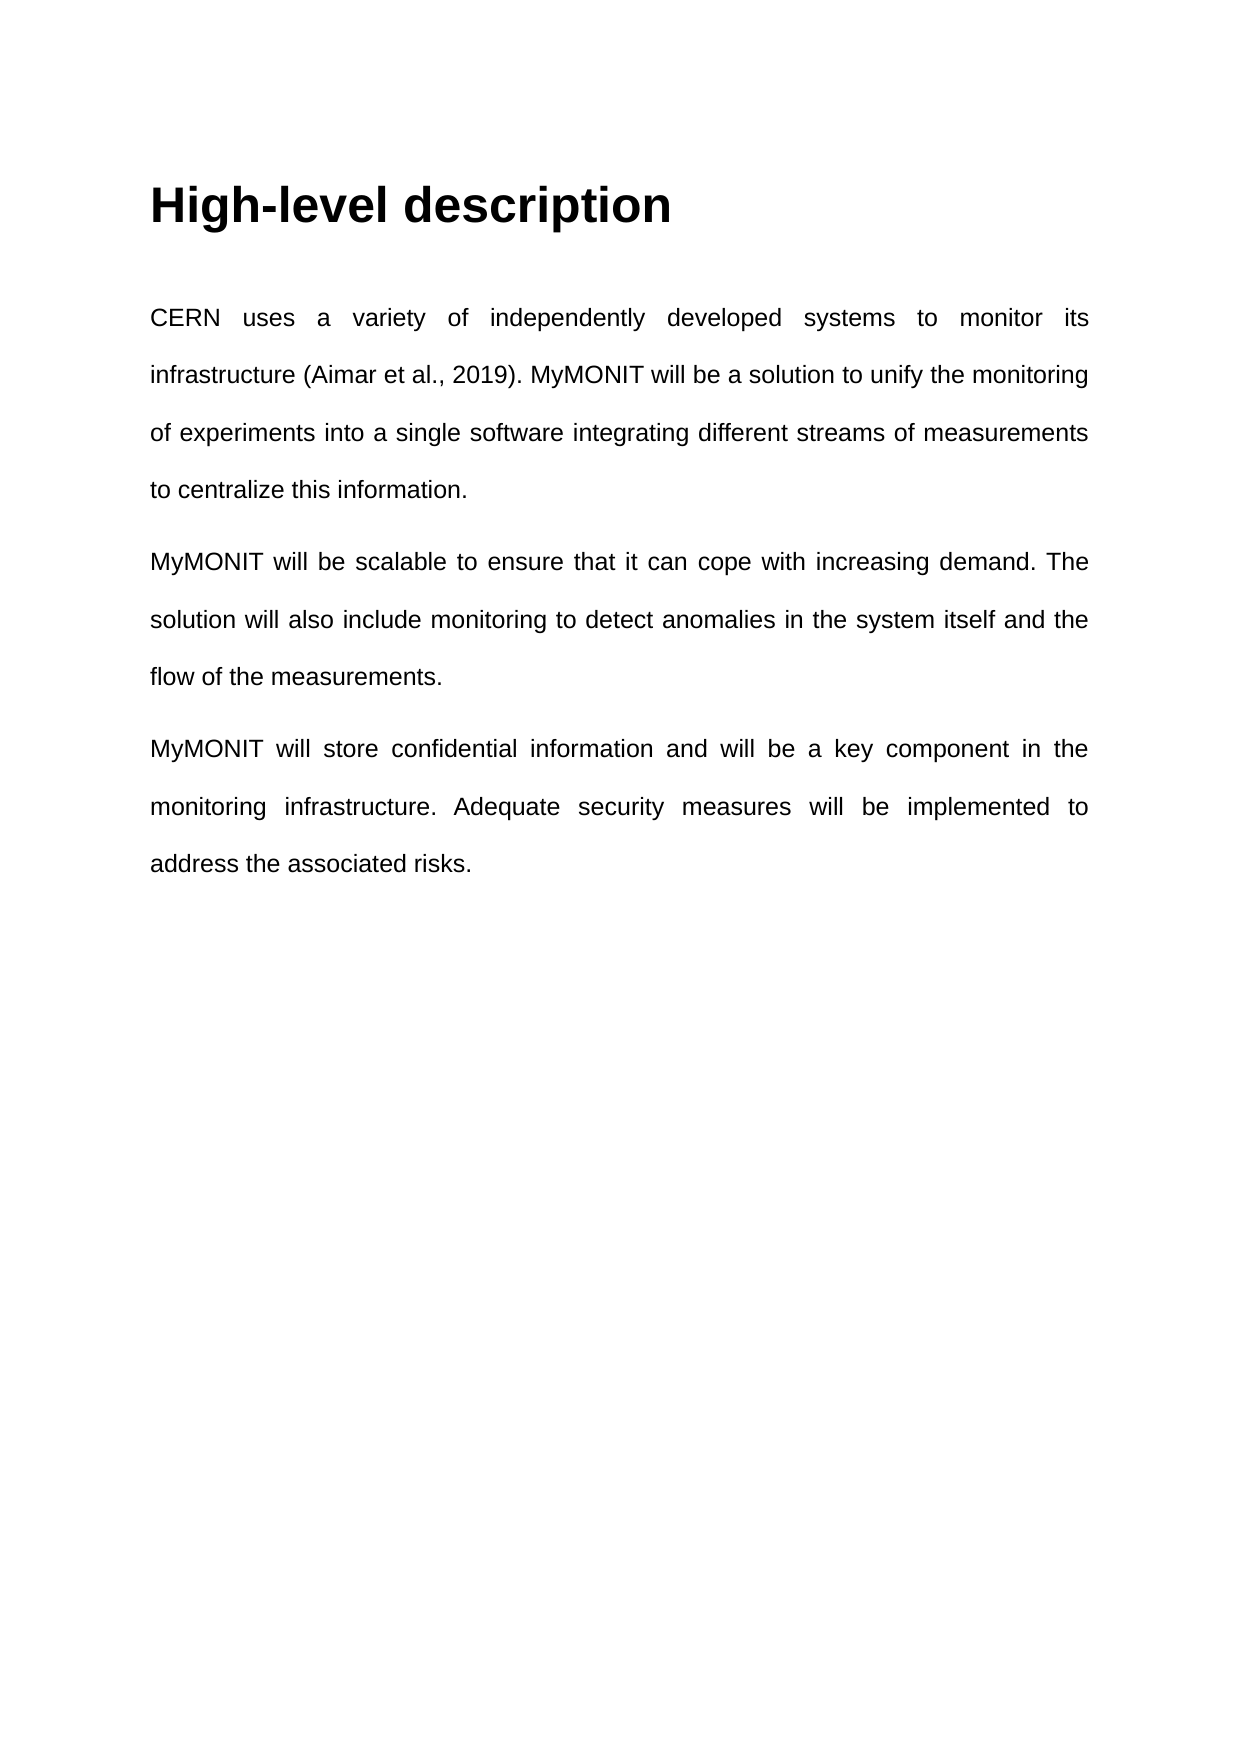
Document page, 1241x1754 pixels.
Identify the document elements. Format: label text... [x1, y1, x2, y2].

text CERN uses a variety of independently developed systems to monitor its infrastructure (Aimar et al., 2019). MyMONIT will be a solution to unify the monitoring of experiments into a single software integrating different streams of measurements to centralize this information. [150, 302, 1091, 504]
subtitle High-level description [150, 175, 1091, 232]
text MyMONIT will store confidential information and will be a key component in the monitoring infrastructure. Adequate security measures will be implemented to address the associated risks. [150, 734, 1091, 878]
text MyMONIT will be scalable to ensure that it can cope with increasing demand. The solution will also include monitoring to detect anomalies in the system itself and the flow of the measurements. [150, 547, 1091, 691]
